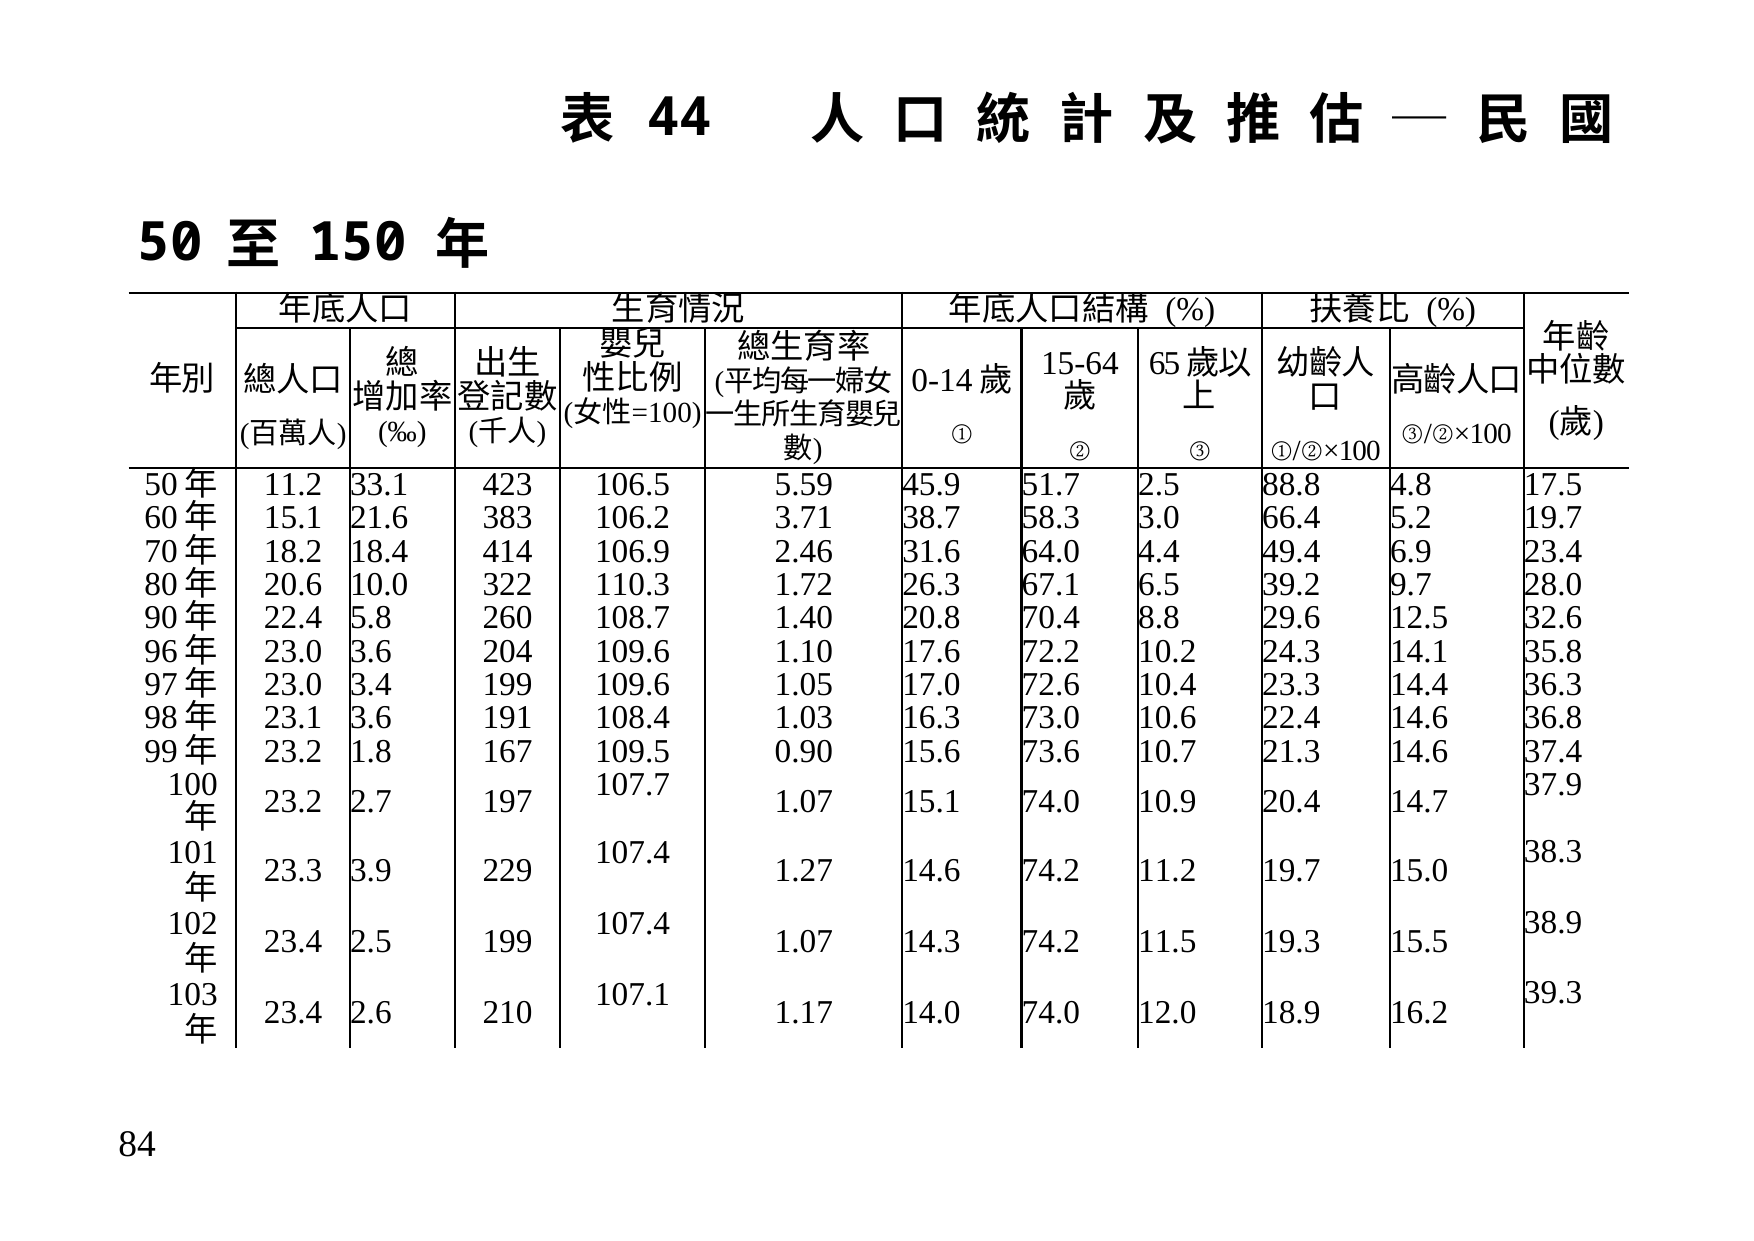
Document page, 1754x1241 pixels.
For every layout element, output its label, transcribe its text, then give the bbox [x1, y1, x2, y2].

table_cell 72.2 [1023, 636, 1137, 669]
table_cell 1.07 [706, 769, 901, 836]
table_cell 107.7 [561, 769, 704, 836]
table_cell 35.8 [1525, 636, 1628, 669]
table_cell 23.2 [237, 736, 349, 769]
table_cell 23.4 [1525, 536, 1628, 569]
table_cell 167 [456, 736, 559, 769]
table_cell 高齡人口 ③/②×100 [1391, 329, 1523, 467]
table_cell 23.3 [1263, 669, 1389, 702]
table_header 生育情況 [456, 294, 901, 327]
table_cell 18.9 [1263, 977, 1389, 1048]
subtitle 表44 人口統計及推估─民國50至150年 [128, 42, 1628, 292]
table_cell 20.6 [237, 569, 349, 602]
table_cell 90年 [129, 602, 235, 636]
table_cell 16.2 [1391, 977, 1523, 1048]
table_cell 2.5 [1139, 469, 1261, 502]
table_cell 423 [456, 469, 559, 502]
table_cell 99年 [129, 736, 235, 769]
table_cell 幼齡人口 ①/②×100 [1263, 329, 1389, 467]
table_cell 39.2 [1263, 569, 1389, 602]
table_cell 1.8 [351, 736, 454, 769]
table_cell 10.9 [1139, 769, 1261, 836]
table_cell 103年 [129, 977, 235, 1048]
table_cell 20.8 [903, 602, 1020, 636]
table_cell 26.3 [903, 569, 1020, 602]
table_header 年底人口結構 (%) [903, 294, 1261, 327]
table_cell 5.2 [1391, 502, 1523, 536]
table_cell 3.9 [351, 836, 454, 906]
table_cell 72.6 [1023, 669, 1137, 702]
table_cell 1.05 [706, 669, 901, 702]
table_cell 3.6 [351, 636, 454, 669]
table_cell 9.7 [1391, 569, 1523, 602]
table_cell 11.5 [1139, 906, 1261, 977]
table_cell 14.0 [903, 977, 1020, 1048]
table_cell 12.0 [1139, 977, 1261, 1048]
table_cell 414 [456, 536, 559, 569]
table_cell 15.6 [903, 736, 1020, 769]
table_cell 8.8 [1139, 602, 1261, 636]
table_cell 45.9 [903, 469, 1020, 502]
table_cell 110.3 [561, 569, 704, 602]
table_cell 96年 [129, 636, 235, 669]
table_cell 100年 [129, 769, 235, 836]
table_cell 19.3 [1263, 906, 1389, 977]
table_cell 1.07 [706, 906, 901, 977]
table_cell 19.7 [1263, 836, 1389, 906]
table_cell 3.6 [351, 702, 454, 736]
table_cell 51.7 [1023, 469, 1137, 502]
table_cell 4.8 [1391, 469, 1523, 502]
table_cell 總 增加率 (‰) [351, 329, 454, 467]
table_cell 15.1 [903, 769, 1020, 836]
table_cell 65歲以上 ③ [1139, 329, 1261, 467]
table_cell 10.0 [351, 569, 454, 602]
table_cell 67.1 [1023, 569, 1137, 602]
table_cell 10.4 [1139, 669, 1261, 702]
table_cell 嬰兒 性比例 (女性=100) [561, 329, 704, 467]
table_cell 229 [456, 836, 559, 906]
table_cell 5.59 [706, 469, 901, 502]
table_cell 383 [456, 502, 559, 536]
table_cell 4.4 [1139, 536, 1261, 569]
table_cell 23.0 [237, 636, 349, 669]
table_cell 106.9 [561, 536, 704, 569]
table_header 年別 [129, 294, 235, 467]
table_cell 出生 登記數 (千人) [456, 329, 559, 467]
table_header 年齡 中位數 (歲) [1525, 294, 1628, 467]
table_cell 107.4 [561, 906, 704, 977]
table_cell 15.0 [1391, 836, 1523, 906]
table_cell 109.5 [561, 736, 704, 769]
table_cell 18.4 [351, 536, 454, 569]
table_cell 23.4 [237, 906, 349, 977]
table_cell 3.0 [1139, 502, 1261, 536]
table_cell 36.8 [1525, 702, 1628, 736]
table_cell 23.2 [237, 769, 349, 836]
table_cell 199 [456, 906, 559, 977]
table_cell 74.0 [1023, 769, 1137, 836]
table_cell 38.7 [903, 502, 1020, 536]
table_cell 107.1 [561, 977, 704, 1048]
table_cell 14.6 [903, 836, 1020, 906]
table_cell 12.5 [1391, 602, 1523, 636]
table_cell 38.9 [1525, 906, 1628, 977]
table_cell 1.10 [706, 636, 901, 669]
table_cell 109.6 [561, 636, 704, 669]
table_cell 80年 [129, 569, 235, 602]
table_cell 10.6 [1139, 702, 1261, 736]
table_cell 204 [456, 636, 559, 669]
table_cell 31.6 [903, 536, 1020, 569]
table_cell 1.72 [706, 569, 901, 602]
table_cell 20.4 [1263, 769, 1389, 836]
table_cell 23.4 [237, 977, 349, 1048]
table_cell 24.3 [1263, 636, 1389, 669]
table_cell 3.71 [706, 502, 901, 536]
table_cell 10.2 [1139, 636, 1261, 669]
table_cell 73.0 [1023, 702, 1137, 736]
table_cell 88.8 [1263, 469, 1389, 502]
table_cell 322 [456, 569, 559, 602]
table_cell 19.7 [1525, 502, 1628, 536]
table_cell 17.0 [903, 669, 1020, 702]
table_cell 17.5 [1525, 469, 1628, 502]
table_cell 32.6 [1525, 602, 1628, 636]
table_cell 14.7 [1391, 769, 1523, 836]
table_cell 36.3 [1525, 669, 1628, 702]
table_cell 74.2 [1023, 836, 1137, 906]
table_cell 50年 [129, 469, 235, 502]
table_cell 2.46 [706, 536, 901, 569]
table_cell 38.3 [1525, 836, 1628, 906]
table_cell 0-14歲 ① [903, 329, 1020, 467]
table_cell 6.5 [1139, 569, 1261, 602]
table_cell 21.6 [351, 502, 454, 536]
table_cell 1.27 [706, 836, 901, 906]
table_cell 199 [456, 669, 559, 702]
table_cell 37.4 [1525, 736, 1628, 769]
table_cell 14.4 [1391, 669, 1523, 702]
table_cell 260 [456, 602, 559, 636]
table_cell 106.5 [561, 469, 704, 502]
table_cell 15-64歲 ② [1023, 329, 1137, 467]
table_cell 191 [456, 702, 559, 736]
table_cell 2.6 [351, 977, 454, 1048]
table_header 扶養比 (%) [1263, 294, 1523, 327]
table_cell 14.1 [1391, 636, 1523, 669]
table_cell 14.3 [903, 906, 1020, 977]
table_cell 18.2 [237, 536, 349, 569]
table_cell 37.9 [1525, 769, 1628, 836]
table_cell 1.03 [706, 702, 901, 736]
table_cell 23.1 [237, 702, 349, 736]
table_cell 總生育率 (平均每一婦女一生所生育嬰兒數) [706, 329, 901, 467]
table_cell 106.2 [561, 502, 704, 536]
table_cell 66.4 [1263, 502, 1389, 536]
table_cell 60年 [129, 502, 235, 536]
table_cell 197 [456, 769, 559, 836]
table_cell 15.1 [237, 502, 349, 536]
table_cell 107.4 [561, 836, 704, 906]
table_cell 29.6 [1263, 602, 1389, 636]
table_cell 102年 [129, 906, 235, 977]
table_cell 10.7 [1139, 736, 1261, 769]
table_cell 70.4 [1023, 602, 1137, 636]
table_cell 1.40 [706, 602, 901, 636]
table_cell 98年 [129, 702, 235, 736]
table_cell 109.6 [561, 669, 704, 702]
table_cell 11.2 [1139, 836, 1261, 906]
table_cell 總人口 (百萬人) [237, 329, 349, 467]
table_cell 11.2 [237, 469, 349, 502]
table_cell 108.4 [561, 702, 704, 736]
table_cell 210 [456, 977, 559, 1048]
table_cell 2.5 [351, 906, 454, 977]
table_cell 108.7 [561, 602, 704, 636]
table_cell 23.0 [237, 669, 349, 702]
table_cell 1.17 [706, 977, 901, 1048]
table_cell 74.0 [1023, 977, 1137, 1048]
table_cell 39.3 [1525, 977, 1628, 1048]
table_cell 70年 [129, 536, 235, 569]
table_header 年底人口 [237, 294, 454, 327]
table_cell 17.6 [903, 636, 1020, 669]
table_cell 58.3 [1023, 502, 1137, 536]
table_cell 14.6 [1391, 736, 1523, 769]
table_cell 2.7 [351, 769, 454, 836]
table_cell 21.3 [1263, 736, 1389, 769]
table_cell 22.4 [237, 602, 349, 636]
table_cell 22.4 [1263, 702, 1389, 736]
table_cell 33.1 [351, 469, 454, 502]
table_cell 23.3 [237, 836, 349, 906]
table_cell 0.90 [706, 736, 901, 769]
table_cell 16.3 [903, 702, 1020, 736]
table_cell 64.0 [1023, 536, 1137, 569]
table_cell 49.4 [1263, 536, 1389, 569]
table_cell 28.0 [1525, 569, 1628, 602]
table_cell 73.6 [1023, 736, 1137, 769]
table_cell 101年 [129, 836, 235, 906]
table_cell 74.2 [1023, 906, 1137, 977]
table_cell 5.8 [351, 602, 454, 636]
table_cell 97年 [129, 669, 235, 702]
table_cell 6.9 [1391, 536, 1523, 569]
table_cell 15.5 [1391, 906, 1523, 977]
table_cell 3.4 [351, 669, 454, 702]
table_cell 14.6 [1391, 702, 1523, 736]
